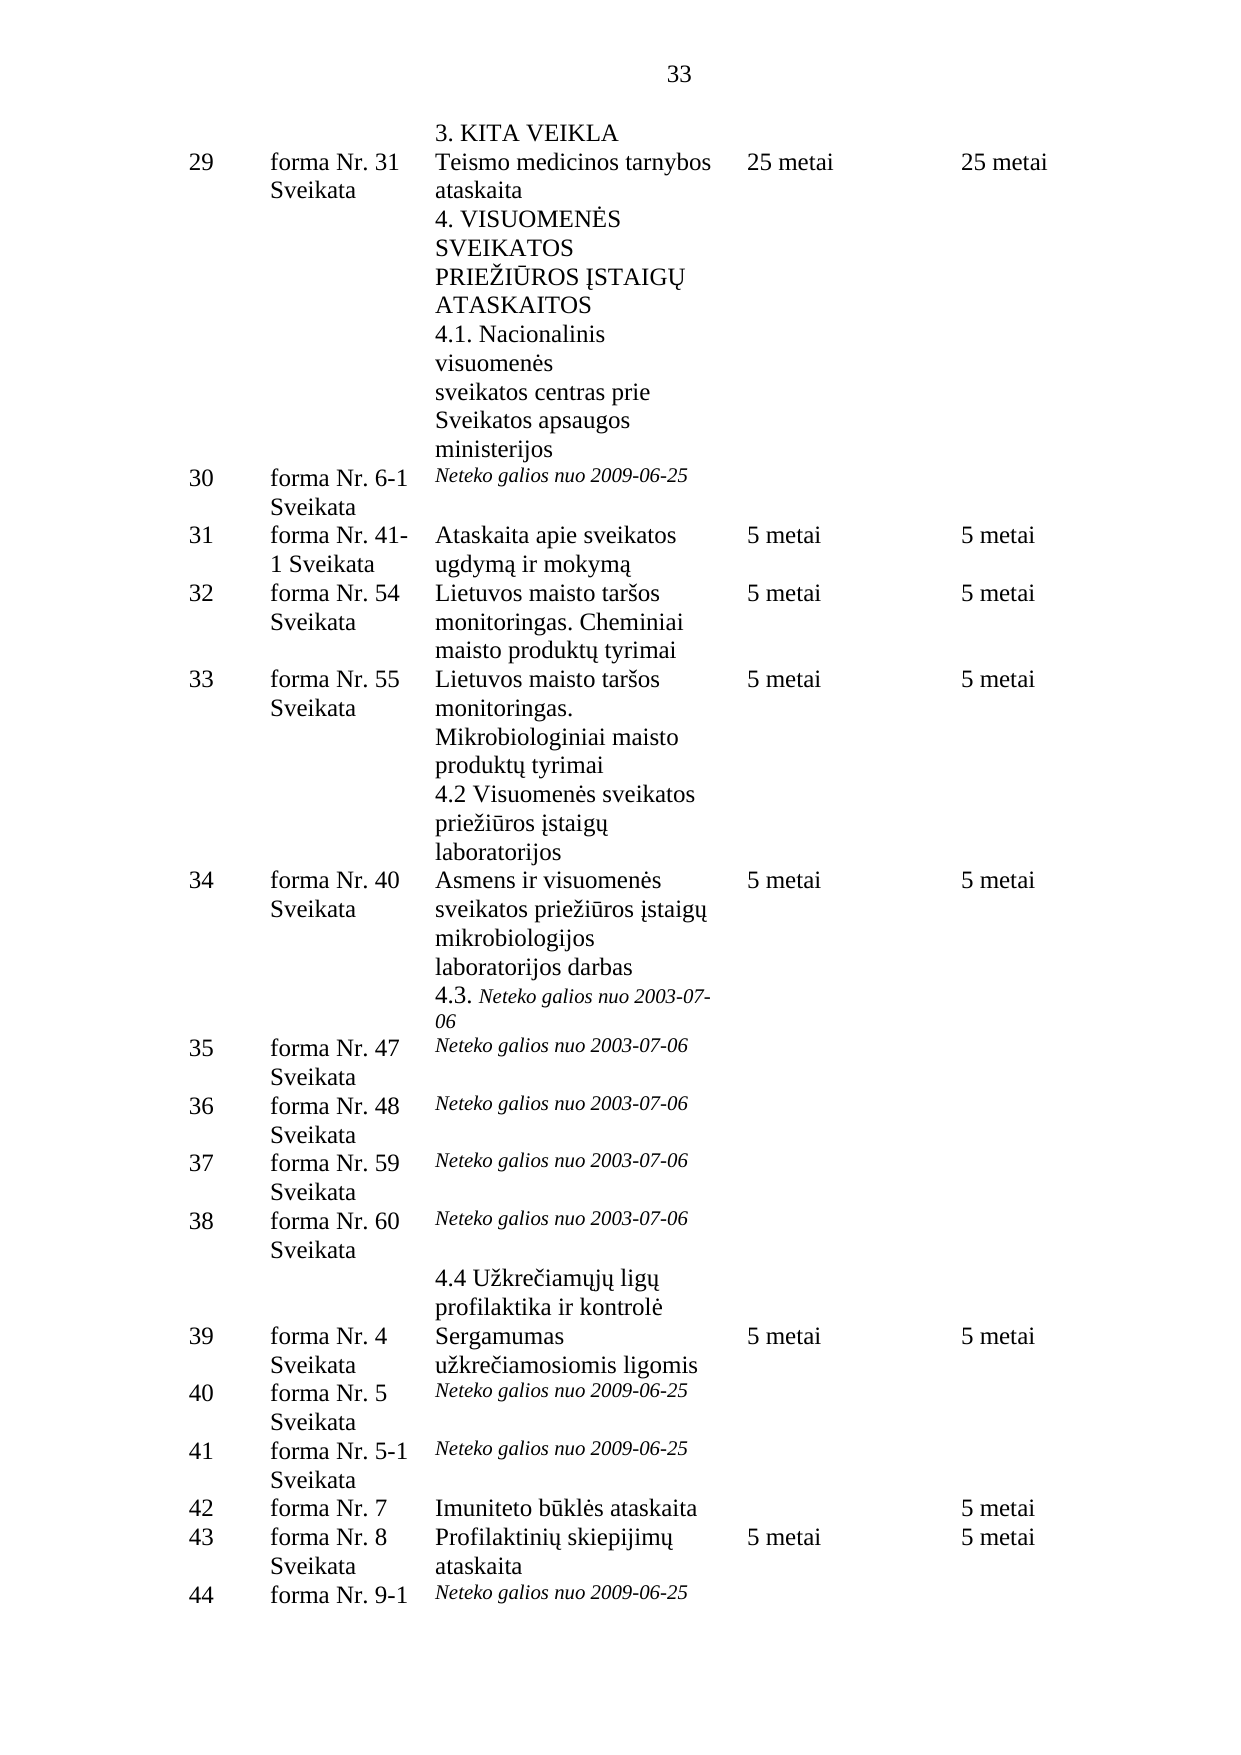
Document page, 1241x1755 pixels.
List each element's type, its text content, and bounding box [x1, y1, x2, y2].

table_cell [177, 319, 259, 463]
table_cell [177, 779, 259, 866]
table_cell forma Nr. 59 Sveikata [259, 1149, 424, 1206]
table_cell [950, 1580, 1181, 1608]
table_cell 4.4 Užkrečiamųjų ligų profilaktika ir kontrolė [424, 1264, 736, 1321]
table_cell 43 [177, 1522, 259, 1580]
table_cell 5 metai [736, 521, 949, 578]
table_cell Neteko galios nuo 2009-06-25 [424, 1580, 736, 1608]
table_cell forma Nr. 8 Sveikata [259, 1522, 424, 1580]
table_cell forma Nr. 4 Sveikata [259, 1321, 424, 1378]
table_cell [177, 981, 259, 1033]
table_cell [736, 463, 949, 521]
table_cell forma Nr. 41-1 Sveikata [259, 521, 424, 578]
table_cell Sergamumas užkrečiamosiomis ligomis [424, 1321, 736, 1378]
table_cell Asmens ir visuomenės sveikatos priežiūros įstaigų mikrobiologijos laboratorijos darbas [424, 866, 736, 981]
table_cell 5 metai [950, 578, 1181, 664]
table_cell [736, 1264, 949, 1321]
table_cell 5 metai [736, 866, 949, 981]
table_cell [736, 319, 949, 463]
table_cell Neteko galios nuo 2009-06-25 [424, 1436, 736, 1493]
table_cell [259, 981, 424, 1033]
table_cell forma Nr. 6-1 Sveikata [259, 463, 424, 521]
table_cell [950, 779, 1181, 866]
table_cell [736, 118, 949, 147]
table_cell [736, 1149, 949, 1206]
table_cell forma Nr. 54 Sveikata [259, 578, 424, 664]
table_cell 4.3. Neteko galios nuo 2003-07-06 [424, 981, 736, 1033]
table_cell [950, 1206, 1181, 1263]
table_cell Neteko galios nuo 2009-06-25 [424, 463, 736, 521]
table_cell forma Nr. 60 Sveikata [259, 1206, 424, 1263]
table_cell Lietuvos maisto taršos monitoringas. Cheminiai maisto produktų tyrimai [424, 578, 736, 664]
table_cell 34 [177, 866, 259, 981]
table_cell forma Nr. 55 Sveikata [259, 664, 424, 779]
table_cell [736, 1206, 949, 1263]
table_cell [736, 1034, 949, 1091]
table_cell [950, 1091, 1181, 1148]
table_cell forma Nr. 5 Sveikata [259, 1379, 424, 1436]
table_cell 5 metai [950, 1321, 1181, 1378]
table_cell 39 [177, 1321, 259, 1378]
table_cell [177, 1264, 259, 1321]
table_cell 3. KITA VEIKLA [424, 118, 736, 147]
table_cell [259, 204, 424, 319]
table_cell [177, 204, 259, 319]
table_cell [950, 1436, 1181, 1493]
table_cell forma Nr. 48 Sveikata [259, 1091, 424, 1148]
table_cell [950, 1034, 1181, 1091]
table_cell forma Nr. 40 Sveikata [259, 866, 424, 981]
table_cell forma Nr. 31 Sveikata [259, 147, 424, 204]
table_cell 5 metai [950, 521, 1181, 578]
table_cell [736, 1379, 949, 1436]
table_cell 25 metai [950, 147, 1181, 204]
table_cell 31 [177, 521, 259, 578]
table_cell [736, 1436, 949, 1493]
table_cell [259, 779, 424, 866]
table_cell 38 [177, 1206, 259, 1263]
table_cell [736, 1494, 949, 1522]
table_cell Ataskaita apie sveikatos ugdymą ir mokymą [424, 521, 736, 578]
table_cell 44 [177, 1580, 259, 1608]
table_cell Neteko galios nuo 2003-07-06 [424, 1206, 736, 1263]
table_cell 41 [177, 1436, 259, 1493]
table_cell [950, 319, 1181, 463]
table_cell [259, 1264, 424, 1321]
table_cell Teismo medicinos tarnybos ataskaita [424, 147, 736, 204]
table_cell forma Nr. 47 Sveikata [259, 1034, 424, 1091]
table_cell 5 metai [736, 578, 949, 664]
table_cell Neteko galios nuo 2003-07-06 [424, 1034, 736, 1091]
table_cell 5 metai [950, 866, 1181, 981]
table_cell Neteko galios nuo 2003-07-06 [424, 1149, 736, 1206]
table_cell [736, 1091, 949, 1148]
table_cell 42 [177, 1494, 259, 1522]
table_cell Lietuvos maisto taršos monitoringas. Mikrobiologiniai maisto produktų tyrimai [424, 664, 736, 779]
table_cell 5 metai [736, 664, 949, 779]
table_cell [259, 319, 424, 463]
table_cell 33 [177, 664, 259, 779]
table_cell [950, 463, 1181, 521]
table_cell 5 metai [736, 1522, 949, 1580]
table_cell 25 metai [736, 147, 949, 204]
table_cell 5 metai [950, 664, 1181, 779]
table_cell 35 [177, 1034, 259, 1091]
table_cell [736, 981, 949, 1033]
table_cell forma Nr. 5-1 Sveikata [259, 1436, 424, 1493]
table_cell 40 [177, 1379, 259, 1436]
table_cell forma Nr. 7 [259, 1494, 424, 1522]
table_cell [736, 204, 949, 319]
table_cell Neteko galios nuo 2009-06-25 [424, 1379, 736, 1436]
table_cell 5 metai [736, 1321, 949, 1378]
table_cell [736, 779, 949, 866]
table_cell [259, 118, 424, 147]
table_cell 32 [177, 578, 259, 664]
table_cell [950, 118, 1181, 147]
table_cell [736, 1580, 949, 1608]
table_cell [950, 981, 1181, 1033]
table_cell [950, 1379, 1181, 1436]
table_cell [177, 118, 259, 147]
table_cell 29 [177, 147, 259, 204]
table_cell 36 [177, 1091, 259, 1148]
table_cell 4. VISUOMENĖS SVEIKATOS PRIEŽIŪROS ĮSTAIGŲ ATASKAITOS [424, 204, 736, 319]
table_cell 5 metai [950, 1522, 1181, 1580]
table_cell 4.2 Visuomenės sveikatos priežiūros įstaigų laboratorijos [424, 779, 736, 866]
table_cell 30 [177, 463, 259, 521]
table_cell 4.1. Nacionalinis visuomenės sveikatos centras prie Sveikatos apsaugos ministerijos [424, 319, 736, 463]
table_cell 37 [177, 1149, 259, 1206]
table_cell [950, 1149, 1181, 1206]
table_cell Neteko galios nuo 2003-07-06 [424, 1091, 736, 1148]
table_cell [950, 1264, 1181, 1321]
table_cell Imuniteto būklės ataskaita [424, 1494, 736, 1522]
table_cell 5 metai [950, 1494, 1181, 1522]
table_cell [950, 204, 1181, 319]
table_cell Profilaktinių skiepijimų ataskaita [424, 1522, 736, 1580]
table_cell forma Nr. 9-1 [259, 1580, 424, 1608]
